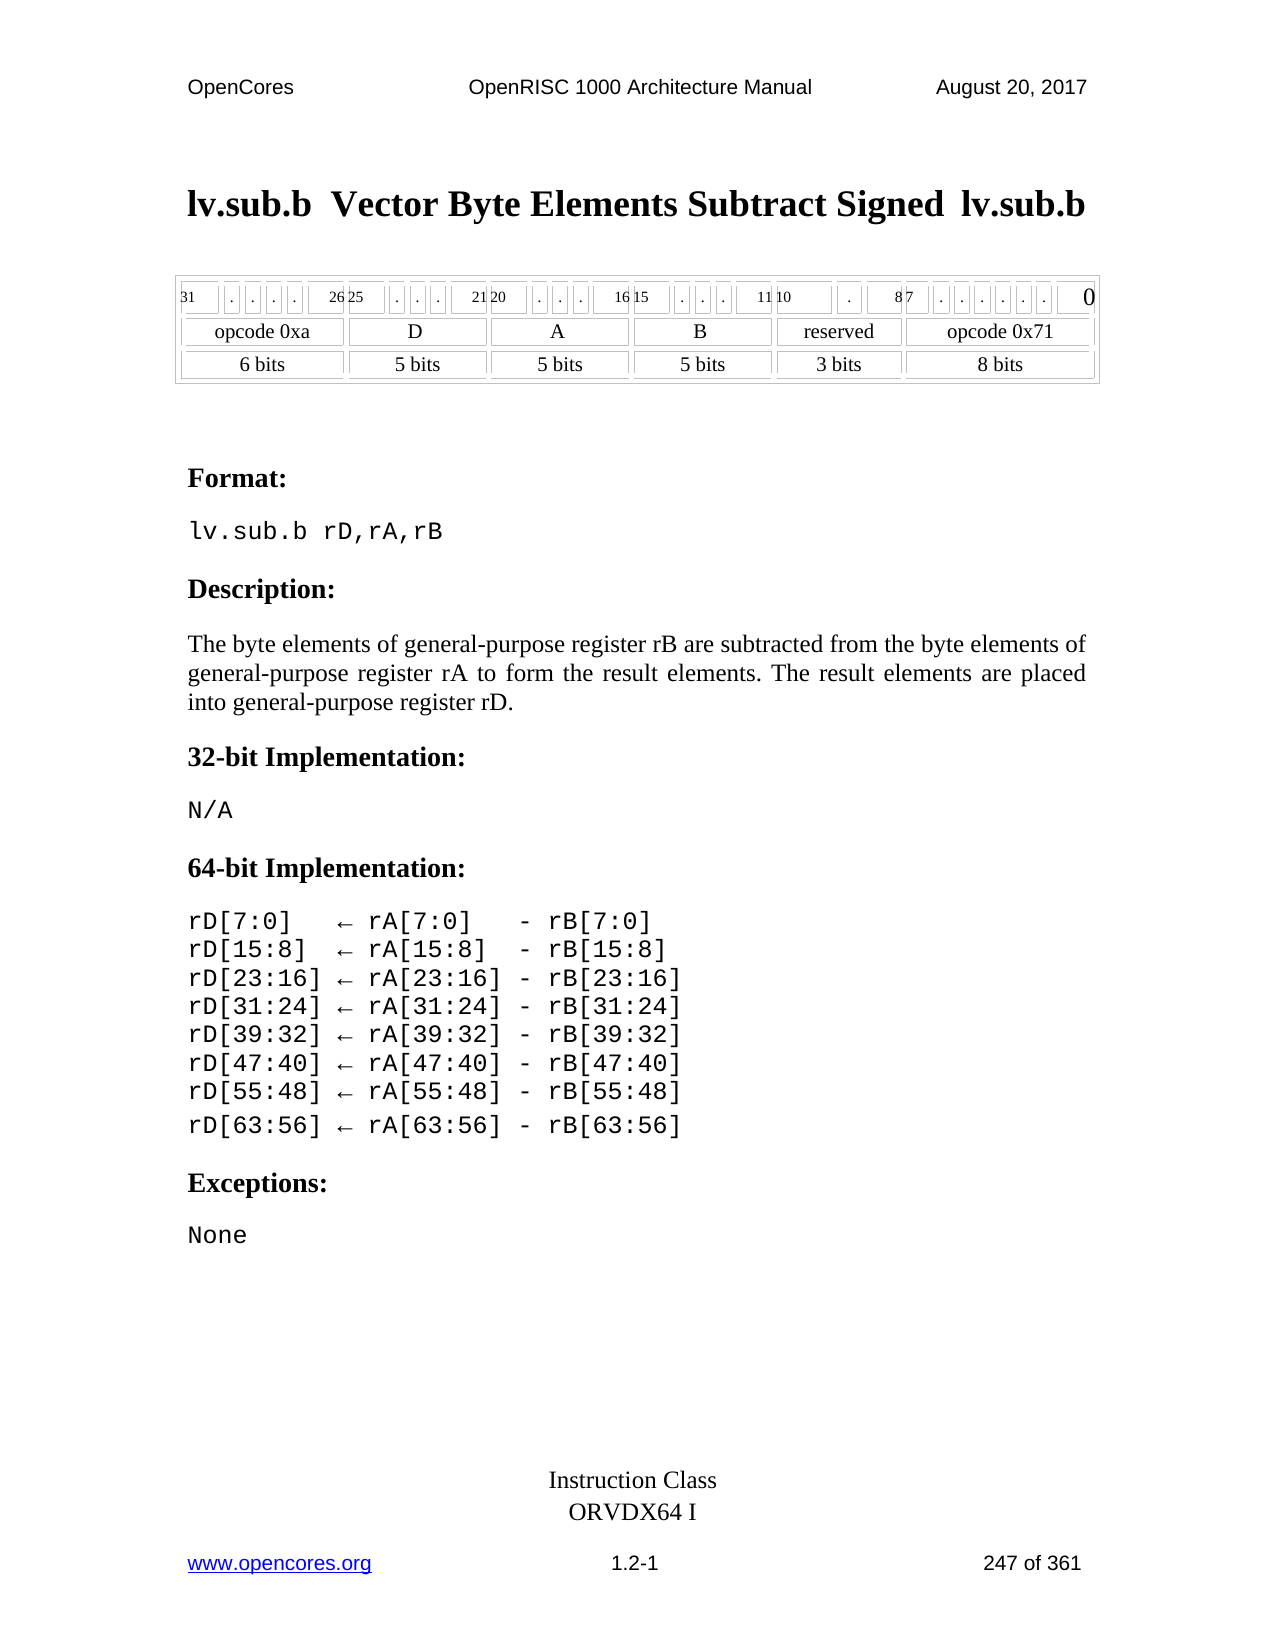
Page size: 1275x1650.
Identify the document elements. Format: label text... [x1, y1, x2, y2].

text rD[7:0] ← rA[7:0] - rB[7:0] rD[15:8] ← rA[15:8] - rB[15:8] rD[23:16] ← rA[23:16] - rB[23:16] rD[31:24] ← rA[31:24] - rB[31:24] rD[39:32] ← rA[39:32] - rB[39:32] rD[47:40] ← rA[47:40] - rB[47:40] rD[55:48] ← rA[55:48] - rB[55:48] rD[63:56] ← rA[63:56] - rB[63:56] [187, 908, 1087, 1141]
text 64-bit Implementation: [187, 851, 1087, 883]
text Exceptions: [187, 1166, 1087, 1198]
text lv.sub.b rD,rA,rB [187, 518, 1087, 547]
text The byte elements of general-purpose register rB are subtracted from the byte elements of general-purpose register rA to form the result elements. The result elements are placed into general-purpose register rD. [187, 629, 1087, 715]
text 32-bit Implementation: [187, 740, 1087, 773]
text Format: [187, 461, 1087, 493]
text None [187, 1223, 1087, 1251]
text N/A [187, 798, 1087, 826]
text Description: [187, 572, 1087, 604]
